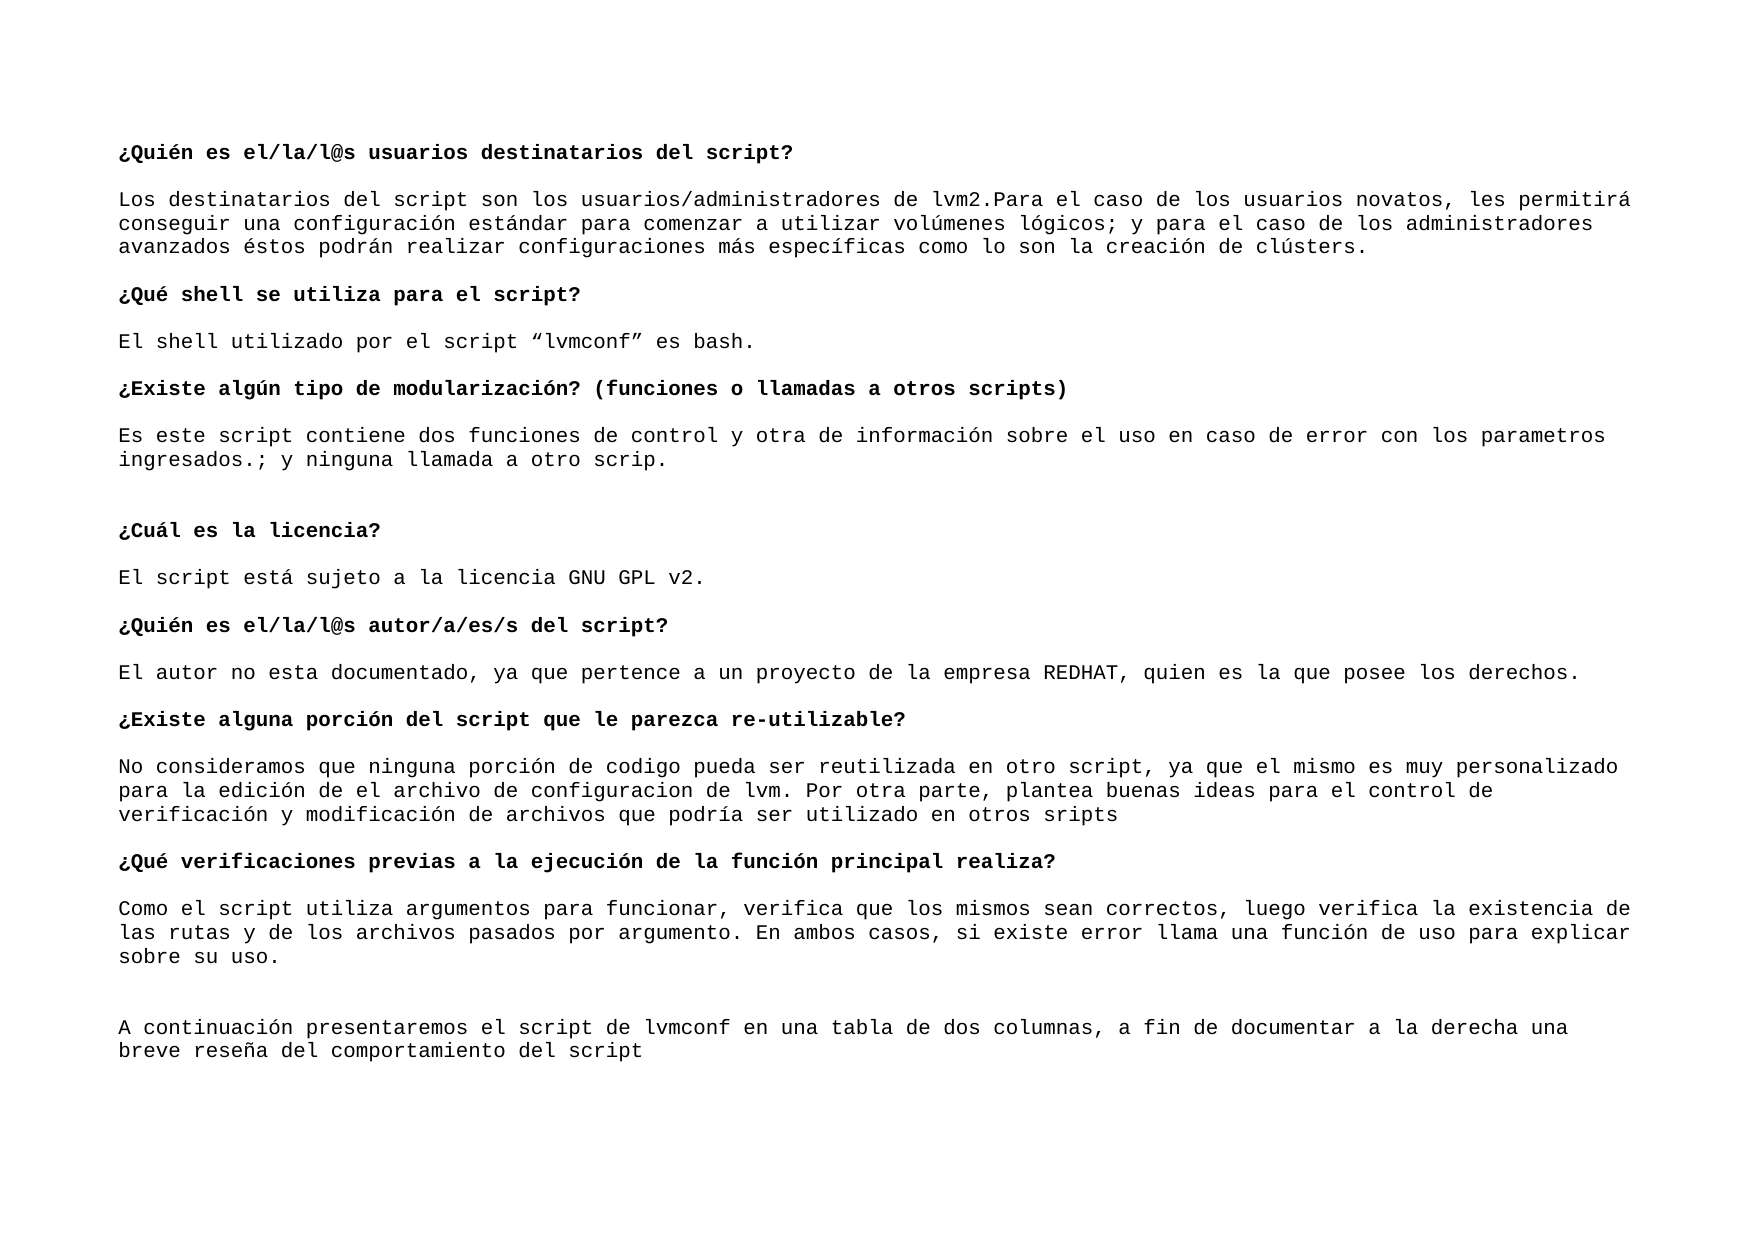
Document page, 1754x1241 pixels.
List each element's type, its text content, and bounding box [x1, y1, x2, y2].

text ¿Qué verificaciones previas a la ejecución de la función principal realiza? [118, 851, 1636, 875]
text ¿Existe algún tipo de modularización? (funciones o llamadas a otros scripts) [118, 378, 1636, 402]
text ¿Quién es el/la/l@s usuarios destinatarios del script? [118, 142, 1636, 165]
text ¿Existe alguna porción del script que le parezca re-utilizable? [118, 709, 1636, 733]
text El script está sujeto a la licencia GNU GPL v2. [118, 567, 1636, 591]
text ¿Qué shell se utiliza para el script? [118, 284, 1636, 307]
text No consideramos que ninguna porción de codigo pueda ser reutilizada en otro script, ya que el mismo es muy personalizado para la edición de el archivo de configuracion de lvm. Por otra parte, plantea buenas ideas para el control de verificación y modificación de archivos que podría ser utilizado en otros sripts [118, 757, 1636, 827]
text El shell utilizado por el script “lvmconf” es bash. [118, 331, 1636, 354]
text Como el script utiliza argumentos para funcionar, verifica que los mismos sean correctos, luego verifica la existencia de las rutas y de los archivos pasados por argumento. En ambos casos, si existe error llama una función de uso para explicar sobre su uso. [118, 898, 1636, 969]
text ¿Cuál es la licencia? [118, 520, 1636, 544]
text ¿Quién es el/la/l@s autor/a/es/s del script? [118, 615, 1636, 638]
text Los destinatarios del script son los usuarios/administradores de lvm2.Para el caso de los usuarios novatos, les permitirá conseguir una configuración estándar para comenzar a utilizar volúmenes lógicos; y para el caso de los administradores avanzados éstos podrán realizar configuraciones más específicas como lo son la creación de clústers. [118, 189, 1636, 260]
text Es este script contiene dos funciones de control y otra de información sobre el uso en caso de error con los parametros ingresados.; y ninguna llamada a otro scrip. [118, 426, 1636, 473]
text A continuación presentaremos el script de lvmconf en una tabla de dos columnas, a fin de documentar a la derecha una breve reseña del comportamiento del script [118, 1017, 1636, 1064]
text El autor no esta documentado, ya que pertence a un proyecto de la empresa REDHAT, quien es la que posee los derechos. [118, 662, 1636, 686]
